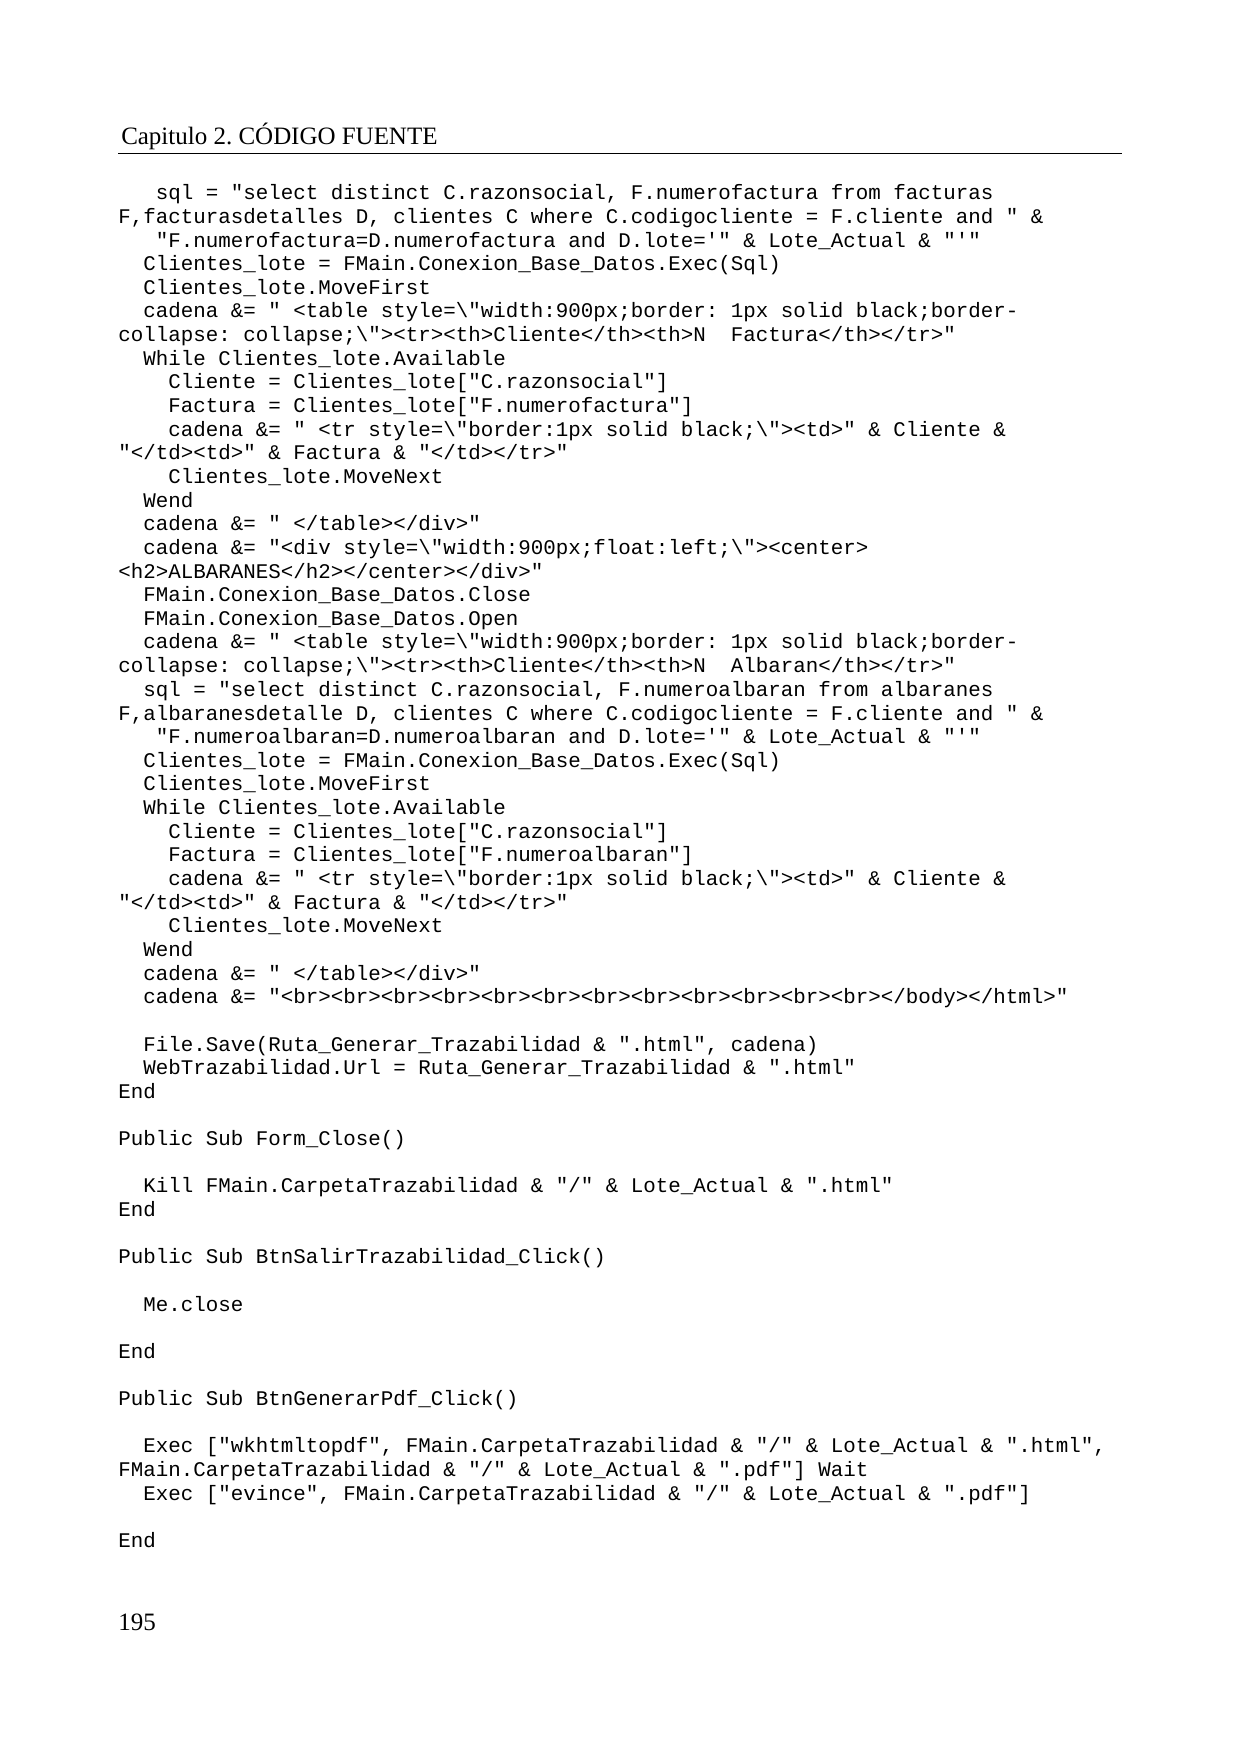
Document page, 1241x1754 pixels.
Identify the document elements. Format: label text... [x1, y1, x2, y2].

text Cliente = Clientes_lote["C.razonsocial"] [118, 821, 1122, 844]
text cadena &= "<div style=\"width:900px;float:left;\"><center> <h2>ALBARANES</h2></center></div>" [118, 537, 1122, 584]
text End [118, 1341, 1122, 1364]
text File.Save(Ruta_Generar_Trazabilidad & ".html", cadena) [118, 1033, 1122, 1057]
text End [118, 1081, 1122, 1104]
text cadena &= " <table style=\"width:900px;border: 1px solid black;border-collapse: collapse;\"><tr><th>Cliente</th><th>N Albaran</th></tr>" [118, 632, 1122, 679]
text Wend [118, 939, 1122, 963]
text cadena &= " </table></div>" [118, 513, 1122, 537]
text FMain.Conexion_Base_Datos.Open [118, 608, 1122, 632]
text Public Sub Form_Close() [118, 1128, 1122, 1152]
text cadena &= " <table style=\"width:900px;border: 1px solid black;border-collapse: collapse;\"><tr><th>Cliente</th><th>N Factura</th></tr>" [118, 301, 1122, 348]
text Factura = Clientes_lote["F.numerofactura"] [118, 395, 1122, 419]
text End [118, 1199, 1122, 1223]
text Cliente = Clientes_lote["C.razonsocial"] [118, 371, 1122, 395]
text cadena &= "<br><br><br><br><br><br><br><br><br><br><br><br></body></html>" [118, 986, 1122, 1010]
text Wend [118, 490, 1122, 513]
text Clientes_lote.MoveFirst [118, 277, 1122, 301]
text "F.numerofactura=D.numerofactura and D.lote='" & Lote_Actual & "'" [118, 229, 1122, 253]
text Exec ["evince", FMain.CarpetaTrazabilidad & "/" & Lote_Actual & ".pdf"] [118, 1483, 1122, 1506]
text Clientes_lote.MoveNext [118, 915, 1122, 939]
text Clientes_lote = FMain.Conexion_Base_Datos.Exec(Sql) [118, 253, 1122, 277]
text Public Sub BtnSalirTrazabilidad_Click() [118, 1246, 1122, 1270]
text Me.close [118, 1294, 1122, 1317]
text "F.numeroalbaran=D.numeroalbaran and D.lote='" & Lote_Actual & "'" [118, 726, 1122, 750]
text cadena &= " <tr style=\"border:1px solid black;\"><td>" & Cliente & "</td><td>" & Factura & "</td></tr>" [118, 419, 1122, 466]
text Clientes_lote.MoveNext [118, 466, 1122, 490]
text Clientes_lote.MoveFirst [118, 773, 1122, 797]
text WebTrazabilidad.Url = Ruta_Generar_Trazabilidad & ".html" [118, 1057, 1122, 1081]
text FMain.Conexion_Base_Datos.Close [118, 584, 1122, 608]
text While Clientes_lote.Available [118, 797, 1122, 821]
text Public Sub BtnGenerarPdf_Click() [118, 1388, 1122, 1412]
text Exec ["wkhtmltopdf", FMain.CarpetaTrazabilidad & "/" & Lote_Actual & ".html", FMain.CarpetaTrazabilidad & "/" & Lote_Actual & ".pdf"] Wait [118, 1436, 1122, 1483]
text sql = "select distinct C.razonsocial, F.numerofactura from facturas F,facturasdetalles D, clientes C where C.codigocliente = F.cliente and " & [118, 182, 1122, 229]
text cadena &= " <tr style=\"border:1px solid black;\"><td>" & Cliente & "</td><td>" & Factura & "</td></tr>" [118, 868, 1122, 915]
text sql = "select distinct C.razonsocial, F.numeroalbaran from albaranes F,albaranesdetalle D, clientes C where C.codigocliente = F.cliente and " & [118, 679, 1122, 726]
text Kill FMain.CarpetaTrazabilidad & "/" & Lote_Actual & ".html" [118, 1175, 1122, 1199]
text Clientes_lote = FMain.Conexion_Base_Datos.Exec(Sql) [118, 750, 1122, 773]
text Factura = Clientes_lote["F.numeroalbaran"] [118, 844, 1122, 868]
text End [118, 1530, 1122, 1554]
text cadena &= " </table></div>" [118, 963, 1122, 986]
text While Clientes_lote.Available [118, 348, 1122, 371]
